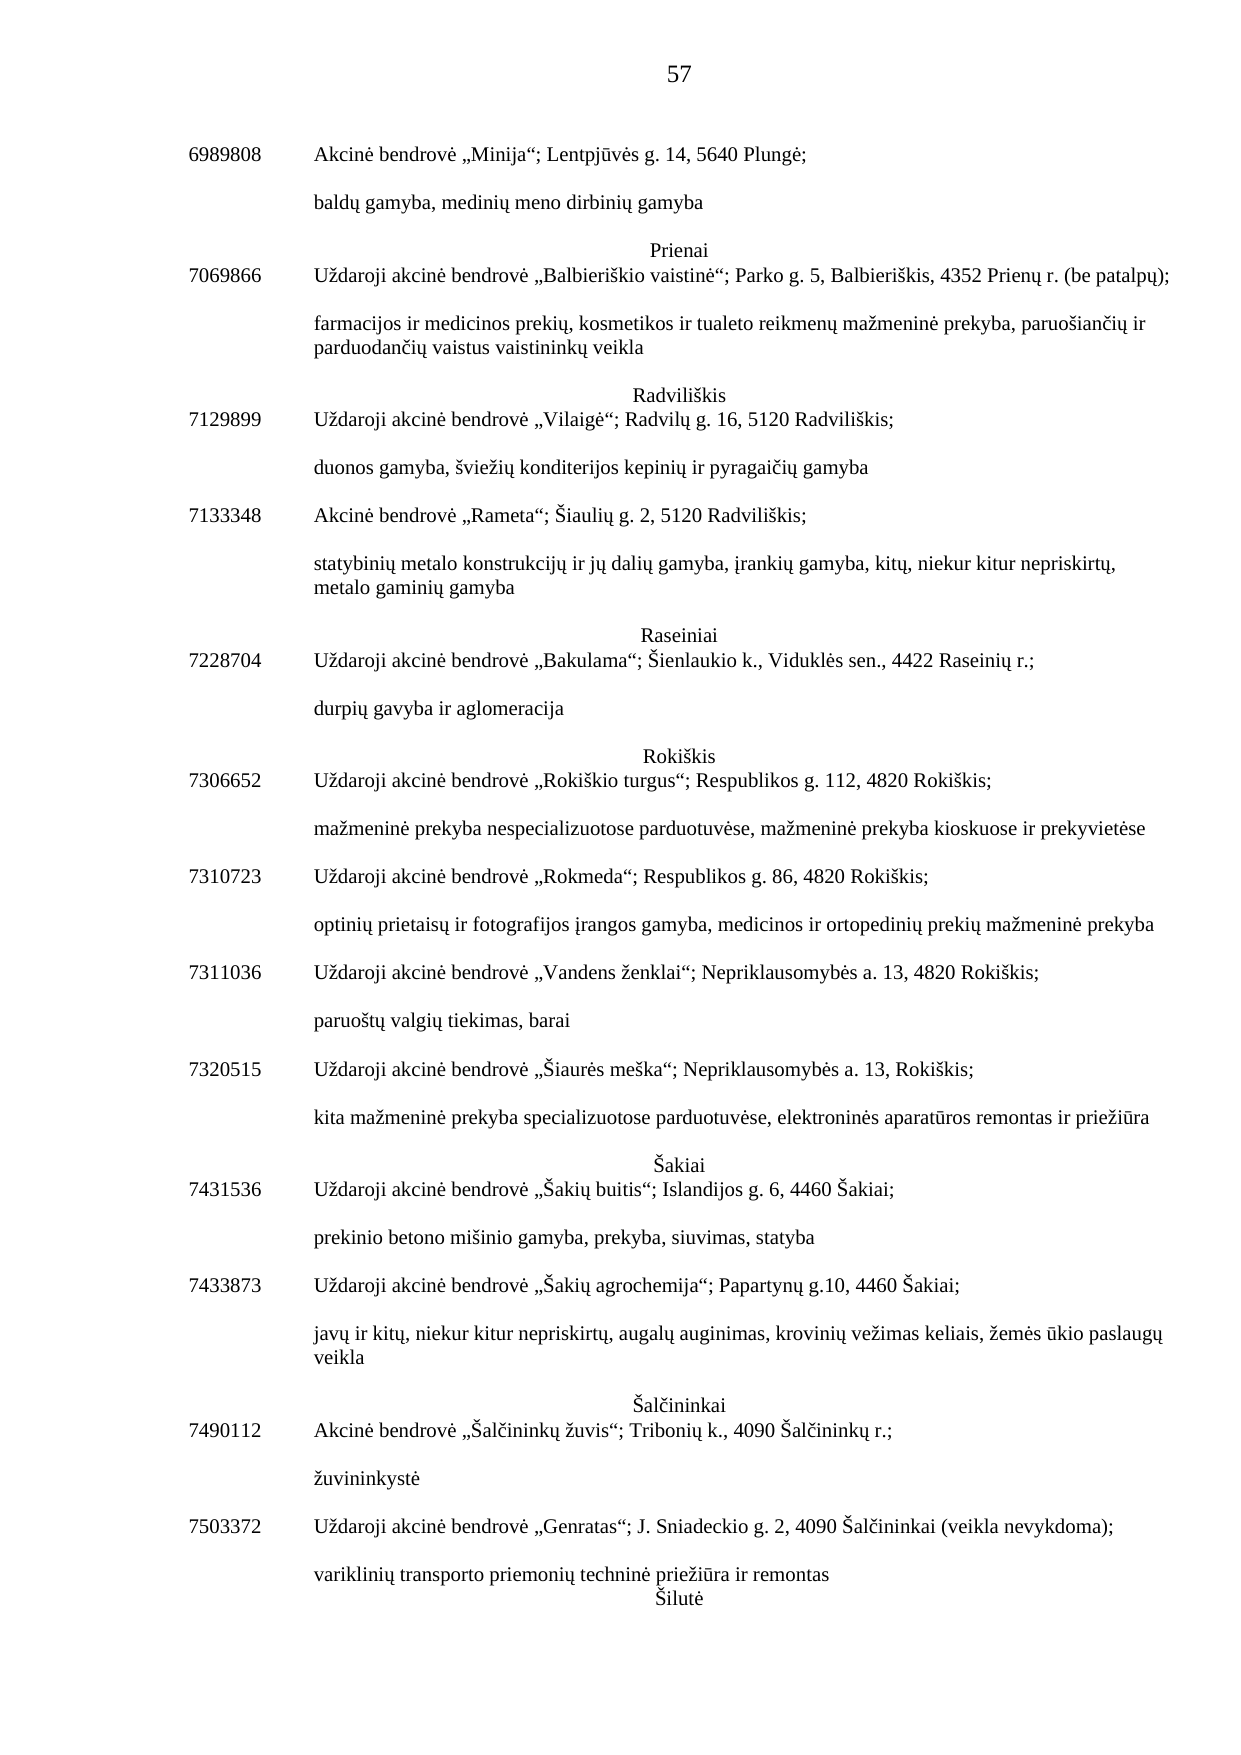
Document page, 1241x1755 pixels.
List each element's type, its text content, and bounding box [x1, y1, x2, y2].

table_cell Šalčininkai [177, 1394, 1181, 1417]
table_cell [177, 1129, 1181, 1153]
table_cell 7320515 [177, 1057, 308, 1129]
table_cell [177, 599, 1181, 623]
table_cell 7433873 [177, 1273, 308, 1369]
table_cell Uždaroji akcinė bendrovė „Vandens ženklai“; Nepriklausomybės a. 13, 4820 Rokiškis; paruoštų valgių tiekimas, barai [308, 960, 1181, 1032]
table_cell Uždaroji akcinė bendrovė „Rokiškio turgus“; Respublikos g. 112, 4820 Rokiškis; mažmeninė prekyba nespecializuotose parduotuvėse, mažmeninė prekyba kioskuose ir prekyvietėse [308, 768, 1181, 840]
table_cell [177, 936, 1181, 960]
table_cell 7431536 [177, 1177, 308, 1249]
table_cell [177, 1033, 1181, 1057]
table_cell Radviliškis [177, 383, 1181, 407]
table_cell Uždaroji akcinė bendrovė „Šakių agrochemija“; Papartynų g.10, 4460 Šakiai; javų ir kitų, niekur kitur nepriskirtų, augalų auginimas, krovinių vežimas keliais, žemės ūkio paslaugų veikla [308, 1273, 1181, 1369]
table_cell Akcinė bendrovė „Rameta“; Šiaulių g. 2, 5120 Radviliškis; statybinių metalo konstrukcijų ir jų dalių gamyba, įrankių gamyba, kitų, niekur kitur nepriskirtų, metalo gaminių gamyba [308, 503, 1181, 599]
table_cell 7490112 [177, 1418, 308, 1490]
table_cell Akcinė bendrovė „Minija“; Lentpjūvės g. 14, 5640 Plungė; baldų gamyba, medinių meno dirbinių gamyba [308, 142, 1181, 214]
table_cell 7310723 [177, 864, 308, 936]
table_cell Uždaroji akcinė bendrovė „Balbieriškio vaistinė“; Parko g. 5, Balbieriškis, 4352 Prienų r. (be patalpų); farmacijos ir medicinos prekių, kosmetikos ir tualeto reikmenų mažmeninė prekyba, paruošiančių ir parduodančių vaistus vaistininkų veikla [308, 263, 1181, 359]
table_cell Uždaroji akcinė bendrovė „Šakių buitis“; Islandijos g. 6, 4460 Šakiai; prekinio betono mišinio gamyba, prekyba, siuvimas, statyba [308, 1177, 1181, 1249]
table_cell 7503372 [177, 1514, 308, 1586]
table_cell 7069866 [177, 263, 308, 359]
table_cell 7311036 [177, 960, 308, 1032]
table_cell Šilutė [177, 1586, 1181, 1610]
table_cell [177, 1490, 1181, 1514]
table_cell [177, 720, 1181, 744]
table_cell [177, 840, 1181, 864]
table_cell [177, 1369, 1181, 1393]
table_cell [177, 118, 1181, 142]
table_cell [177, 479, 1181, 503]
table_cell 6989808 [177, 142, 308, 214]
table_cell 7129899 [177, 407, 308, 479]
table_cell 7228704 [177, 648, 308, 720]
table_cell Prienai [177, 239, 1181, 262]
table_cell [177, 359, 1181, 383]
table_cell Uždaroji akcinė bendrovė „Vilaigė“; Radvilų g. 16, 5120 Radviliškis; duonos gamyba, šviežių konditerijos kepinių ir pyragaičių gamyba [308, 407, 1181, 479]
table_cell Rokiškis [177, 744, 1181, 768]
table_cell Šakiai [177, 1153, 1181, 1177]
table_cell 7306652 [177, 768, 308, 840]
table_cell 7133348 [177, 503, 308, 599]
table_cell Akcinė bendrovė „Šalčininkų žuvis“; Tribonių k., 4090 Šalčininkų r.; žuvininkystė [308, 1418, 1181, 1490]
table_cell Uždaroji akcinė bendrovė „Bakulama“; Šienlaukio k., Viduklės sen., 4422 Raseinių r.; durpių gavyba ir aglomeracija [308, 648, 1181, 720]
table_cell Uždaroji akcinė bendrovė „Genratas“; J. Sniadeckio g. 2, 4090 Šalčininkai (veikla nevykdoma); variklinių transporto priemonių techninė priežiūra ir remontas [308, 1514, 1181, 1586]
table_cell Uždaroji akcinė bendrovė „Šiaurės meška“; Nepriklausomybės a. 13, Rokiškis; kita mažmeninė prekyba specializuotose parduotuvėse, elektroninės aparatūros remontas ir priežiūra [308, 1057, 1181, 1129]
table_cell Uždaroji akcinė bendrovė „Rokmeda“; Respublikos g. 86, 4820 Rokiškis; optinių prietaisų ir fotografijos įrangos gamyba, medicinos ir ortopedinių prekių mažmeninė prekyba [308, 864, 1181, 936]
table_cell Raseiniai [177, 624, 1181, 647]
table_cell [177, 1249, 1181, 1273]
table_cell [177, 214, 1181, 238]
